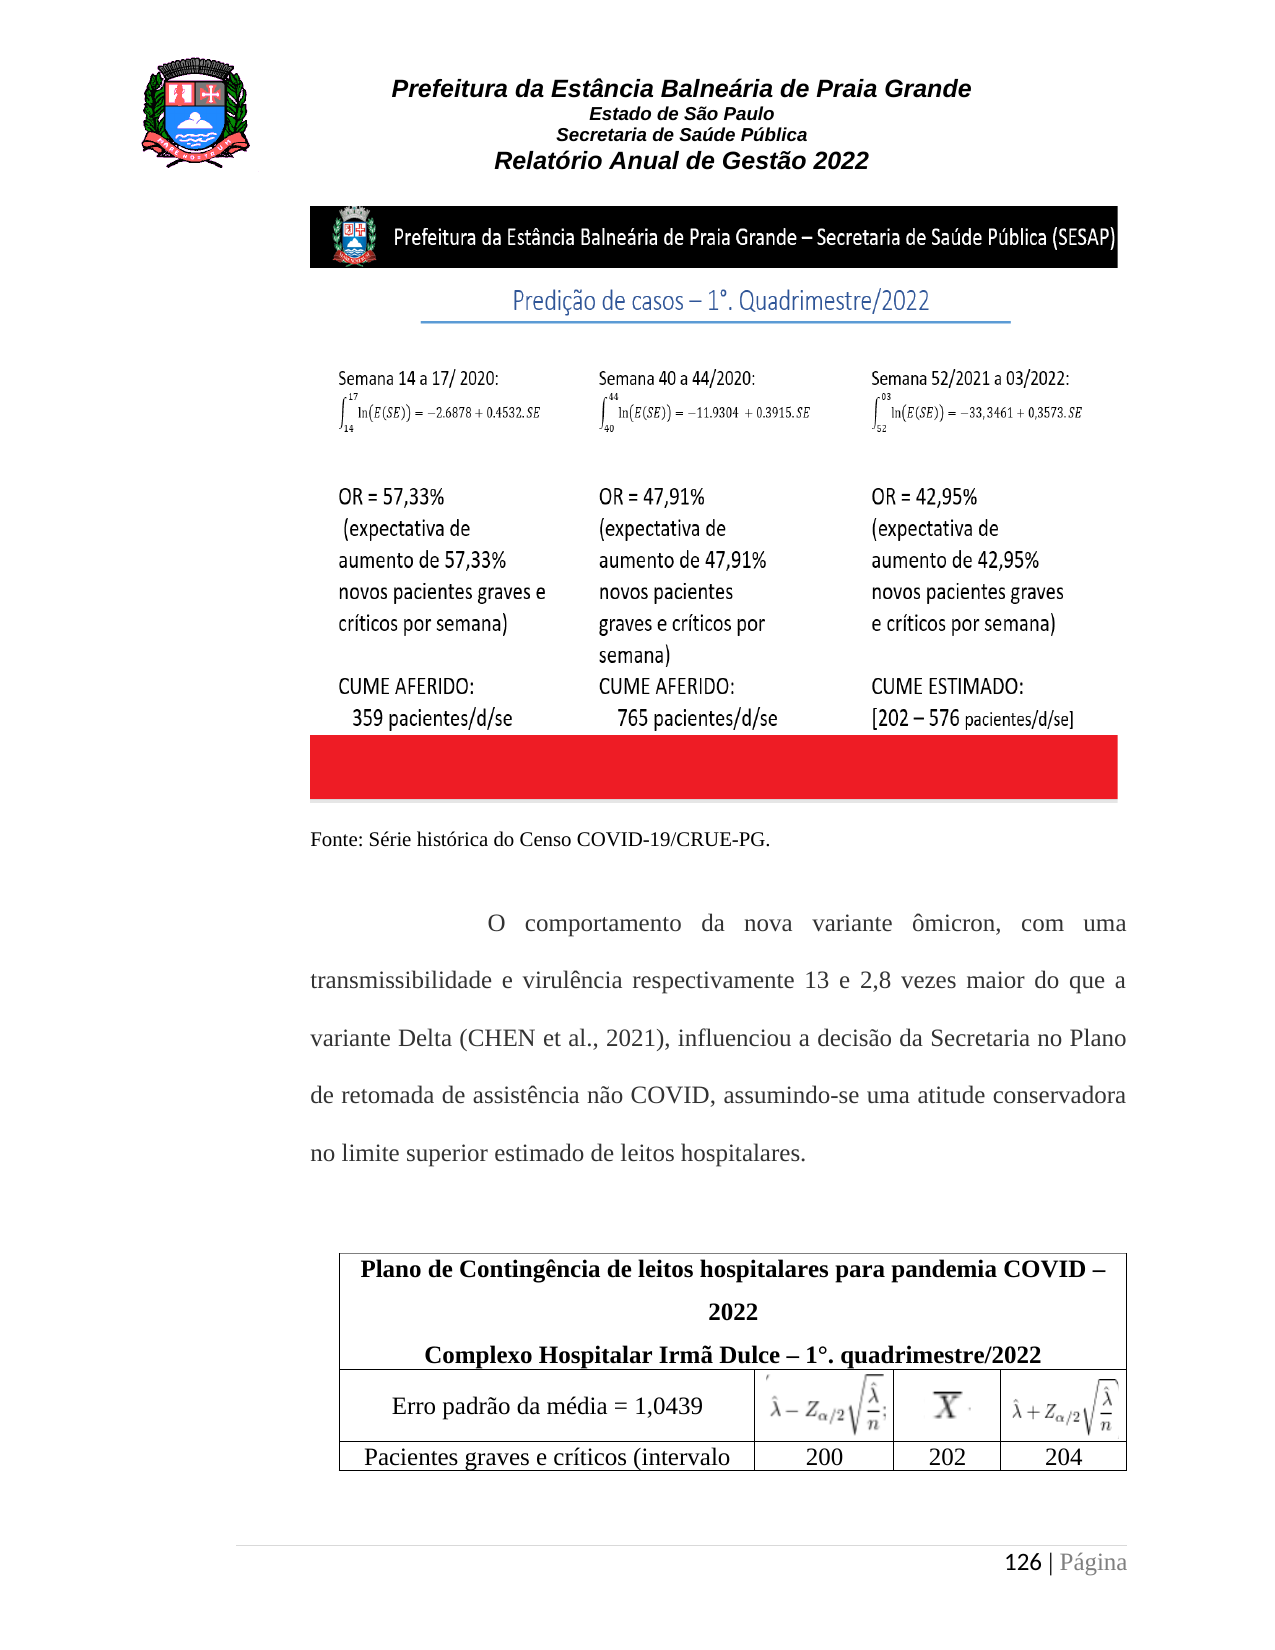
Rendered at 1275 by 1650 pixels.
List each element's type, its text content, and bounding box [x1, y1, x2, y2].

table_cell Erro padrão da média = 1,0439 [340, 1370, 754, 1441]
picture [1012, 1372, 1119, 1439]
picture [132, 55, 259, 172]
table_header Plano de Contingência de leitos hospitalares para pandemia COVID – 2022 Complexo Hospitalar Irmã Dulce – 1°. quadrimestre/2022 [340, 1254, 1126, 1369]
picture [766, 1370, 886, 1441]
table_cell 202 [894, 1442, 1000, 1470]
table_cell [894, 1370, 1000, 1441]
table_cell 200 [755, 1442, 893, 1470]
picture [923, 1381, 971, 1430]
table_cell [1001, 1370, 1126, 1441]
picture [310, 206, 1118, 803]
text Fonte: Série histórica do Censo COVID-19/CRUE-PG. [310, 827, 1127, 851]
table_cell Pacientes graves e críticos (intervalo [340, 1442, 754, 1470]
table_cell [886, 1370, 893, 1441]
table_cell 204 [1001, 1442, 1126, 1470]
table_cell [755, 1370, 766, 1441]
text O comportamento da nova variante ômicron, com uma transmissibilidade e virulência respectivamente 13 e 2,8 vezes maior do que a variante Delta (CHEN et al., 2021), influenciou a decisão da Secretaria no Plano de retomada de assistência não COVID, assumindo-se uma atitude conservadora no limite superior estimado de leitos hospitalares. [310, 908, 1127, 1167]
